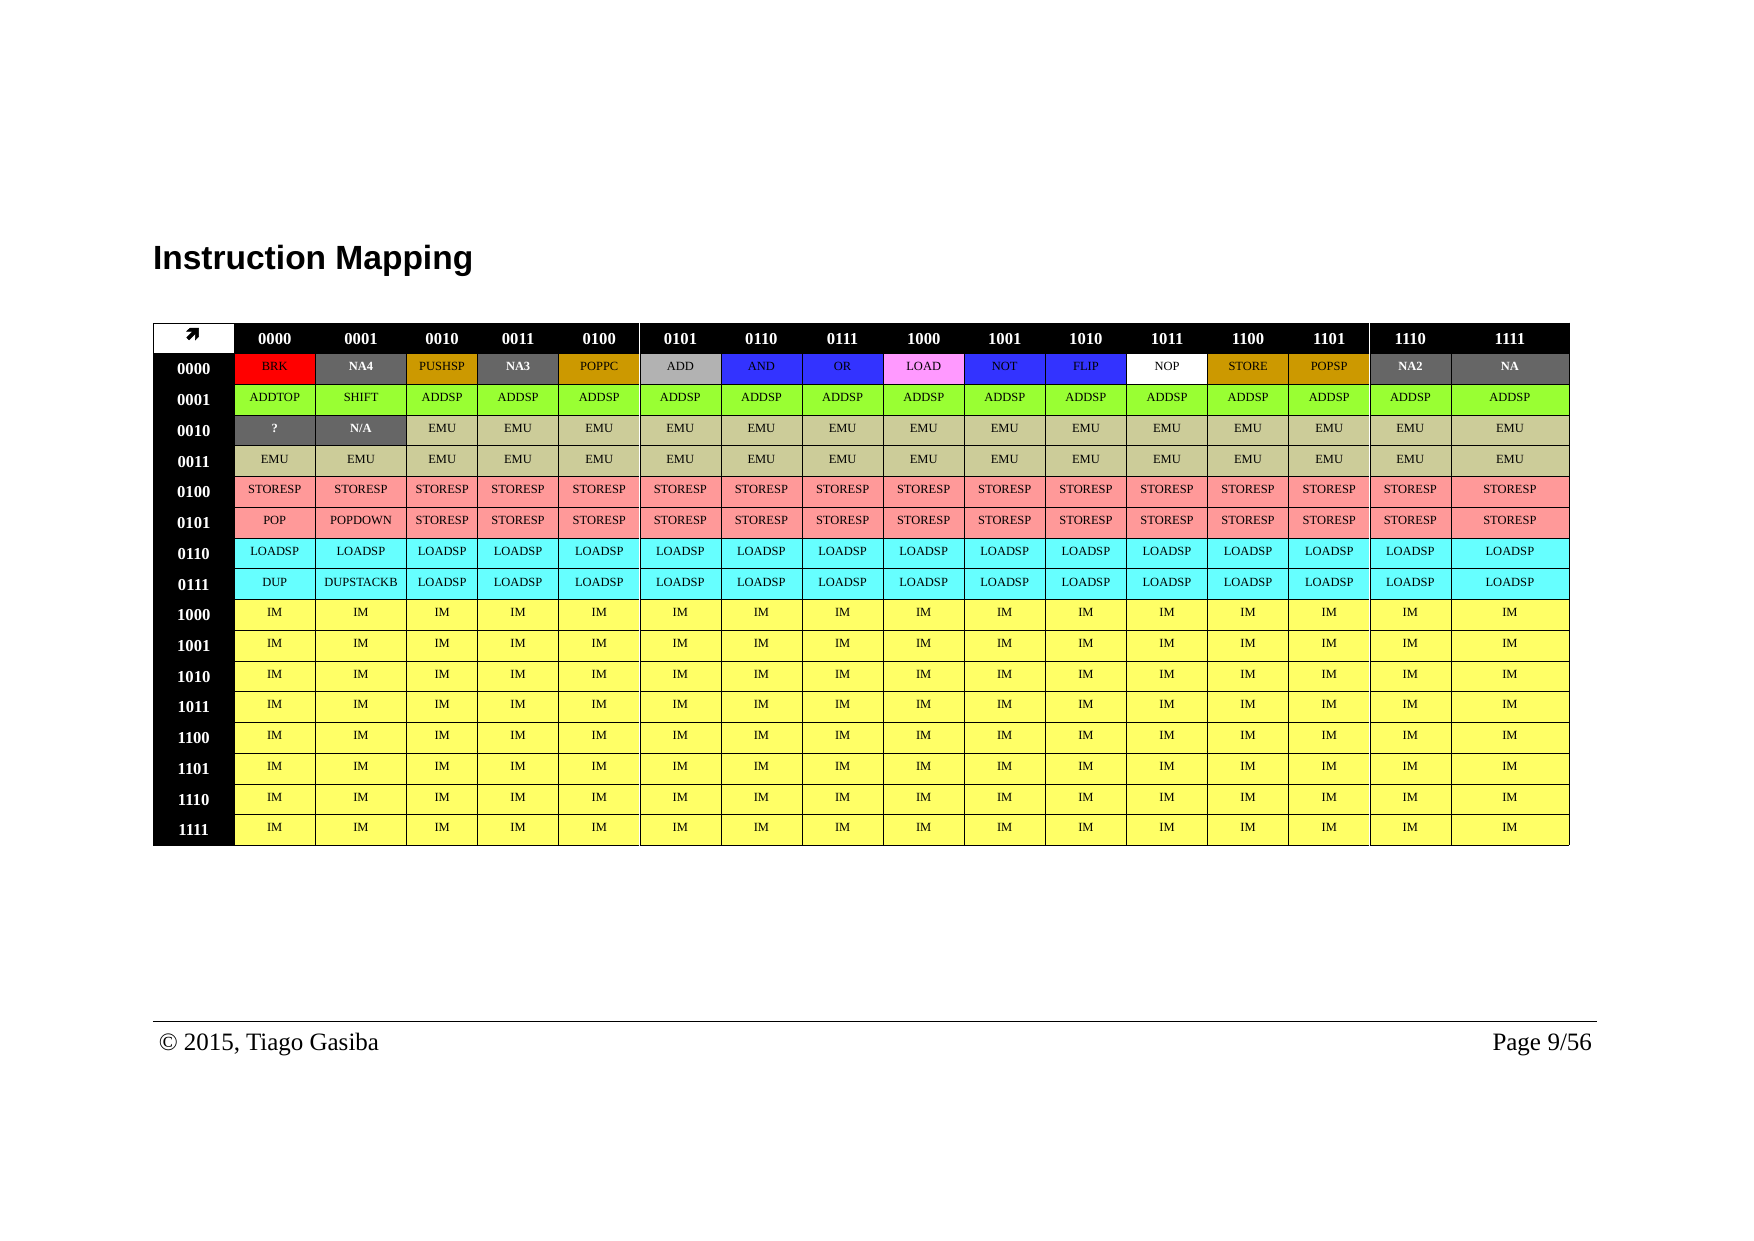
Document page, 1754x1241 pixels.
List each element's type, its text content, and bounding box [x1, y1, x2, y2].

table_cell PUSHSP [407, 354, 477, 384]
table_cell STORESP [965, 477, 1045, 507]
table_cell IM [884, 631, 964, 661]
table_cell STORESP [1371, 477, 1451, 507]
table_cell LOADSP [722, 539, 802, 568]
table_cell IM [407, 815, 477, 845]
table_cell LOADSP [1046, 539, 1126, 568]
table_cell IM [316, 785, 406, 814]
table_cell ADD [641, 354, 721, 384]
table_cell IM [1371, 662, 1451, 691]
table_cell EMU [1208, 416, 1288, 445]
table_cell LOADSP [478, 569, 558, 599]
table_cell IM [722, 754, 802, 784]
table_cell IM [884, 723, 964, 753]
table_cell IM [965, 631, 1045, 661]
table_cell IM [803, 692, 883, 722]
table_cell IM [1289, 754, 1369, 784]
table_cell LOADSP [803, 569, 883, 599]
table_cell IM [722, 631, 802, 661]
table_cell 0010 [154, 416, 234, 445]
table_cell LOADSP [965, 569, 1045, 599]
table_cell IM [1371, 692, 1451, 722]
table_cell IM [1371, 723, 1451, 753]
table_cell POP [235, 508, 315, 538]
table_cell NA4 [316, 354, 406, 384]
table_cell EMU [803, 446, 883, 476]
table_cell IM [884, 692, 964, 722]
table_cell IM [1452, 785, 1569, 814]
table_cell ADDSP [722, 385, 802, 415]
table_cell 0111 [154, 569, 234, 599]
table_cell LOAD [884, 354, 964, 384]
table_cell IM [641, 662, 721, 691]
table_cell STORESP [559, 477, 639, 507]
table_cell IM [1127, 754, 1207, 784]
table_cell EMU [884, 446, 964, 476]
table_cell ADDSP [407, 385, 477, 415]
table_cell IM [478, 631, 558, 661]
table_cell 0001 [154, 385, 234, 415]
table_header 1111 [1452, 324, 1569, 353]
table_cell EMU [1371, 416, 1451, 445]
table_cell EMU [641, 446, 721, 476]
table_cell LOADSP [803, 539, 883, 568]
table_cell STORESP [478, 477, 558, 507]
table_cell IM [1208, 785, 1288, 814]
table_cell FLIP [1046, 354, 1126, 384]
table_cell IM [884, 785, 964, 814]
table_cell IM [1208, 631, 1288, 661]
table_cell IM [1289, 785, 1369, 814]
table_cell EMU [1371, 446, 1451, 476]
table_cell STORESP [884, 477, 964, 507]
table_cell IM [1289, 631, 1369, 661]
table_cell IM [641, 631, 721, 661]
table_cell ADDSP [478, 385, 558, 415]
table_cell IM [1289, 723, 1369, 753]
table_cell IM [235, 754, 315, 784]
table_cell IM [1208, 600, 1288, 630]
table_header 0100 [559, 324, 639, 353]
table_cell IM [641, 754, 721, 784]
table_cell IM [965, 600, 1045, 630]
table_cell STORESP [407, 477, 477, 507]
table_cell IM [235, 723, 315, 753]
table_cell STORESP [478, 508, 558, 538]
table_cell IM [478, 692, 558, 722]
table_cell IM [478, 754, 558, 784]
table_cell IM [1208, 754, 1288, 784]
table_cell 1101 [154, 754, 234, 784]
table_cell IM [559, 723, 639, 753]
table_cell 1010 [154, 662, 234, 691]
table_cell IM [803, 754, 883, 784]
table_cell ADDSP [965, 385, 1045, 415]
table_cell IM [478, 815, 558, 845]
table_cell IM [1289, 600, 1369, 630]
table_cell STORESP [641, 477, 721, 507]
table_cell IM [965, 785, 1045, 814]
table_cell IM [803, 785, 883, 814]
table_cell IM [641, 785, 721, 814]
table_cell STORESP [965, 508, 1045, 538]
table_cell 0011 [154, 446, 234, 476]
table_cell EMU [1452, 446, 1569, 476]
table_cell STORESP [1127, 508, 1207, 538]
table_cell POPSP [1289, 354, 1369, 384]
table_cell IM [235, 815, 315, 845]
table_header 1110 [1371, 324, 1451, 353]
table_cell SHIFT [316, 385, 406, 415]
table_cell EMU [722, 446, 802, 476]
table_cell STORESP [1289, 477, 1369, 507]
table_cell EMU [478, 446, 558, 476]
table_cell IM [235, 662, 315, 691]
table_cell ADDTOP [235, 385, 315, 415]
table_cell IM [1046, 785, 1126, 814]
table_cell IM [316, 631, 406, 661]
table_cell 1011 [154, 692, 234, 722]
table_cell POPPC [559, 354, 639, 384]
table_cell IM [316, 600, 406, 630]
table_cell IM [1046, 692, 1126, 722]
table_cell IM [316, 662, 406, 691]
table_cell IM [235, 692, 315, 722]
table_cell IM [235, 600, 315, 630]
table_cell NOP [1127, 354, 1207, 384]
table_cell IM [803, 631, 883, 661]
table_cell 1000 [154, 600, 234, 630]
table_cell IM [1127, 785, 1207, 814]
table_cell LOADSP [641, 569, 721, 599]
table_cell IM [559, 692, 639, 722]
table_cell IM [316, 815, 406, 845]
table_cell STORESP [407, 508, 477, 538]
table_cell EMU [559, 416, 639, 445]
table_cell IM [316, 754, 406, 784]
table_header 1100 [1208, 324, 1288, 353]
table_header 0110 [722, 324, 802, 353]
table_cell IM [407, 631, 477, 661]
table_cell IM [1046, 631, 1126, 661]
table_cell 1111 [154, 815, 234, 845]
table_cell OR [803, 354, 883, 384]
table_cell IM [1371, 785, 1451, 814]
table_cell IM [478, 785, 558, 814]
table_cell IM [965, 815, 1045, 845]
table_cell LOADSP [1452, 569, 1569, 599]
table_cell IM [407, 662, 477, 691]
table_cell STORESP [722, 508, 802, 538]
table_cell IM [1208, 815, 1288, 845]
table_cell IM [1452, 723, 1569, 753]
table_cell IM [235, 785, 315, 814]
table_cell IM [1452, 692, 1569, 722]
table_cell IM [965, 692, 1045, 722]
table_cell EMU [1289, 446, 1369, 476]
table_cell IM [1046, 815, 1126, 845]
table_cell EMU [884, 416, 964, 445]
table_cell ADDSP [1046, 385, 1126, 415]
table_cell IM [1046, 723, 1126, 753]
table_cell EMU [1046, 446, 1126, 476]
table_cell LOADSP [407, 569, 477, 599]
table_cell LOADSP [965, 539, 1045, 568]
table_cell IM [1371, 754, 1451, 784]
table_cell 0100 [154, 477, 234, 507]
table_cell IM [803, 662, 883, 691]
table_header 1101 [1289, 324, 1369, 353]
table_cell IM [803, 815, 883, 845]
table_cell IM [1208, 723, 1288, 753]
table_cell IM [559, 815, 639, 845]
table_cell IM [1127, 692, 1207, 722]
table_cell NA3 [478, 354, 558, 384]
table_cell 1001 [154, 631, 234, 661]
table_cell IM [884, 815, 964, 845]
table_cell IM [1208, 662, 1288, 691]
table_cell LOADSP [1127, 569, 1207, 599]
table_cell LOADSP [1046, 569, 1126, 599]
table_header  [154, 324, 234, 353]
table_cell IM [478, 662, 558, 691]
table_cell LOADSP [407, 539, 477, 568]
table_cell EMU [641, 416, 721, 445]
table_cell NA [1452, 354, 1569, 384]
table_cell EMU [407, 446, 477, 476]
table_cell LOADSP [884, 539, 964, 568]
table_cell IM [1452, 815, 1569, 845]
table_cell STORESP [1371, 508, 1451, 538]
table_cell ADDSP [1452, 385, 1569, 415]
table_cell IM [641, 692, 721, 722]
table_cell STORESP [316, 477, 406, 507]
table_cell STORESP [641, 508, 721, 538]
table_cell EMU [1289, 416, 1369, 445]
table_cell STORESP [884, 508, 964, 538]
table_cell IM [722, 600, 802, 630]
table_cell EMU [1046, 416, 1126, 445]
table_cell EMU [235, 446, 315, 476]
table_header 1000 [884, 324, 964, 353]
table_cell EMU [1127, 446, 1207, 476]
table_cell 1100 [154, 723, 234, 753]
table_cell IM [1371, 600, 1451, 630]
table_cell LOADSP [559, 539, 639, 568]
table_cell STORESP [1452, 508, 1569, 538]
table_cell IM [1127, 723, 1207, 753]
table_cell IM [407, 754, 477, 784]
table_cell IM [1046, 600, 1126, 630]
table_cell IM [884, 600, 964, 630]
table_cell IM [478, 600, 558, 630]
table_cell ? [235, 416, 315, 445]
table_cell IM [1127, 600, 1207, 630]
table_header 0011 [478, 324, 558, 353]
table_cell LOADSP [641, 539, 721, 568]
table_cell ADDSP [1208, 385, 1288, 415]
table_cell STORESP [1208, 477, 1288, 507]
table_cell IM [965, 662, 1045, 691]
table_cell STORESP [559, 508, 639, 538]
table_header 1001 [965, 324, 1045, 353]
table_cell LOADSP [1208, 569, 1288, 599]
table_cell ADDSP [803, 385, 883, 415]
table_cell 0110 [154, 539, 234, 568]
table_header 0000 [235, 324, 315, 353]
table_cell IM [803, 600, 883, 630]
table_cell IM [559, 754, 639, 784]
table_cell EMU [803, 416, 883, 445]
table_cell EMU [1127, 416, 1207, 445]
table_cell LOADSP [1289, 569, 1369, 599]
table_cell LOADSP [1208, 539, 1288, 568]
table_cell 0000 [154, 354, 234, 384]
table_cell IM [1289, 692, 1369, 722]
table_cell ADDSP [1371, 385, 1451, 415]
table_cell EMU [478, 416, 558, 445]
table_cell STORESP [1208, 508, 1288, 538]
table_cell EMU [965, 446, 1045, 476]
table_cell EMU [407, 416, 477, 445]
table_cell IM [1371, 815, 1451, 845]
table_cell STORE [1208, 354, 1288, 384]
table_cell EMU [316, 446, 406, 476]
table_cell STORESP [1046, 508, 1126, 538]
table_cell LOADSP [559, 569, 639, 599]
table_cell IM [641, 600, 721, 630]
table_cell IM [407, 692, 477, 722]
table_cell ADDSP [559, 385, 639, 415]
table_cell 1110 [154, 785, 234, 814]
table_cell LOADSP [1371, 539, 1451, 568]
table_cell IM [559, 600, 639, 630]
table_cell IM [641, 815, 721, 845]
table_cell 0101 [154, 508, 234, 538]
table_cell IM [722, 662, 802, 691]
table_cell IM [965, 723, 1045, 753]
table_cell IM [235, 631, 315, 661]
table_cell IM [884, 754, 964, 784]
table_cell BRK [235, 354, 315, 384]
subtitle Instruction Mapping [153, 238, 1597, 277]
table_cell STORESP [235, 477, 315, 507]
table_cell ADDSP [1289, 385, 1369, 415]
table_cell IM [722, 815, 802, 845]
table_cell DUP [235, 569, 315, 599]
table_cell NA2 [1371, 354, 1451, 384]
table_cell ADDSP [641, 385, 721, 415]
table_cell STORESP [803, 477, 883, 507]
table_cell IM [559, 662, 639, 691]
table_cell IM [1208, 692, 1288, 722]
table_cell IM [407, 785, 477, 814]
table_cell IM [478, 723, 558, 753]
table_cell EMU [1208, 446, 1288, 476]
table_cell IM [559, 631, 639, 661]
table_cell AND [722, 354, 802, 384]
table_cell STORESP [1046, 477, 1126, 507]
table_cell ADDSP [1127, 385, 1207, 415]
table_cell LOADSP [478, 539, 558, 568]
table_cell LOADSP [884, 569, 964, 599]
table_cell LOADSP [722, 569, 802, 599]
table_cell EMU [965, 416, 1045, 445]
table_cell LOADSP [1127, 539, 1207, 568]
table_cell IM [965, 754, 1045, 784]
table_header 0101 [641, 324, 721, 353]
table_cell IM [407, 723, 477, 753]
table_cell DUPSTACKB [316, 569, 406, 599]
table_cell IM [1046, 754, 1126, 784]
table_cell IM [1127, 631, 1207, 661]
table_cell IM [1127, 662, 1207, 691]
table_cell LOADSP [1452, 539, 1569, 568]
table_cell IM [1452, 754, 1569, 784]
table_cell STORESP [1289, 508, 1369, 538]
table_cell IM [1371, 631, 1451, 661]
table_cell IM [1127, 815, 1207, 845]
table_cell IM [316, 692, 406, 722]
table_cell LOADSP [1371, 569, 1451, 599]
table_cell IM [641, 723, 721, 753]
table_cell LOADSP [316, 539, 406, 568]
table_cell N/A [316, 416, 406, 445]
table_cell IM [1289, 662, 1369, 691]
table_cell IM [407, 600, 477, 630]
table_cell IM [1046, 662, 1126, 691]
table_cell IM [722, 723, 802, 753]
table_cell EMU [559, 446, 639, 476]
table_cell IM [803, 723, 883, 753]
table_cell POPDOWN [316, 508, 406, 538]
table_cell IM [316, 723, 406, 753]
table_cell IM [722, 692, 802, 722]
table_cell LOADSP [235, 539, 315, 568]
table_cell STORESP [1452, 477, 1569, 507]
table_header 0010 [407, 324, 477, 353]
table_cell STORESP [1127, 477, 1207, 507]
table_cell EMU [1452, 416, 1569, 445]
table_cell NOT [965, 354, 1045, 384]
table_cell IM [1452, 631, 1569, 661]
table_cell IM [559, 785, 639, 814]
table_cell ADDSP [884, 385, 964, 415]
table_cell IM [1289, 815, 1369, 845]
table_header 1011 [1127, 324, 1207, 353]
table_cell IM [722, 785, 802, 814]
table_cell IM [884, 662, 964, 691]
table_cell STORESP [803, 508, 883, 538]
table_header 0001 [316, 324, 406, 353]
table_header 0111 [803, 324, 883, 353]
table_cell IM [1452, 662, 1569, 691]
table_header 1010 [1046, 324, 1126, 353]
table_cell EMU [722, 416, 802, 445]
table_cell STORESP [722, 477, 802, 507]
table_cell LOADSP [1289, 539, 1369, 568]
table_cell IM [1452, 600, 1569, 630]
